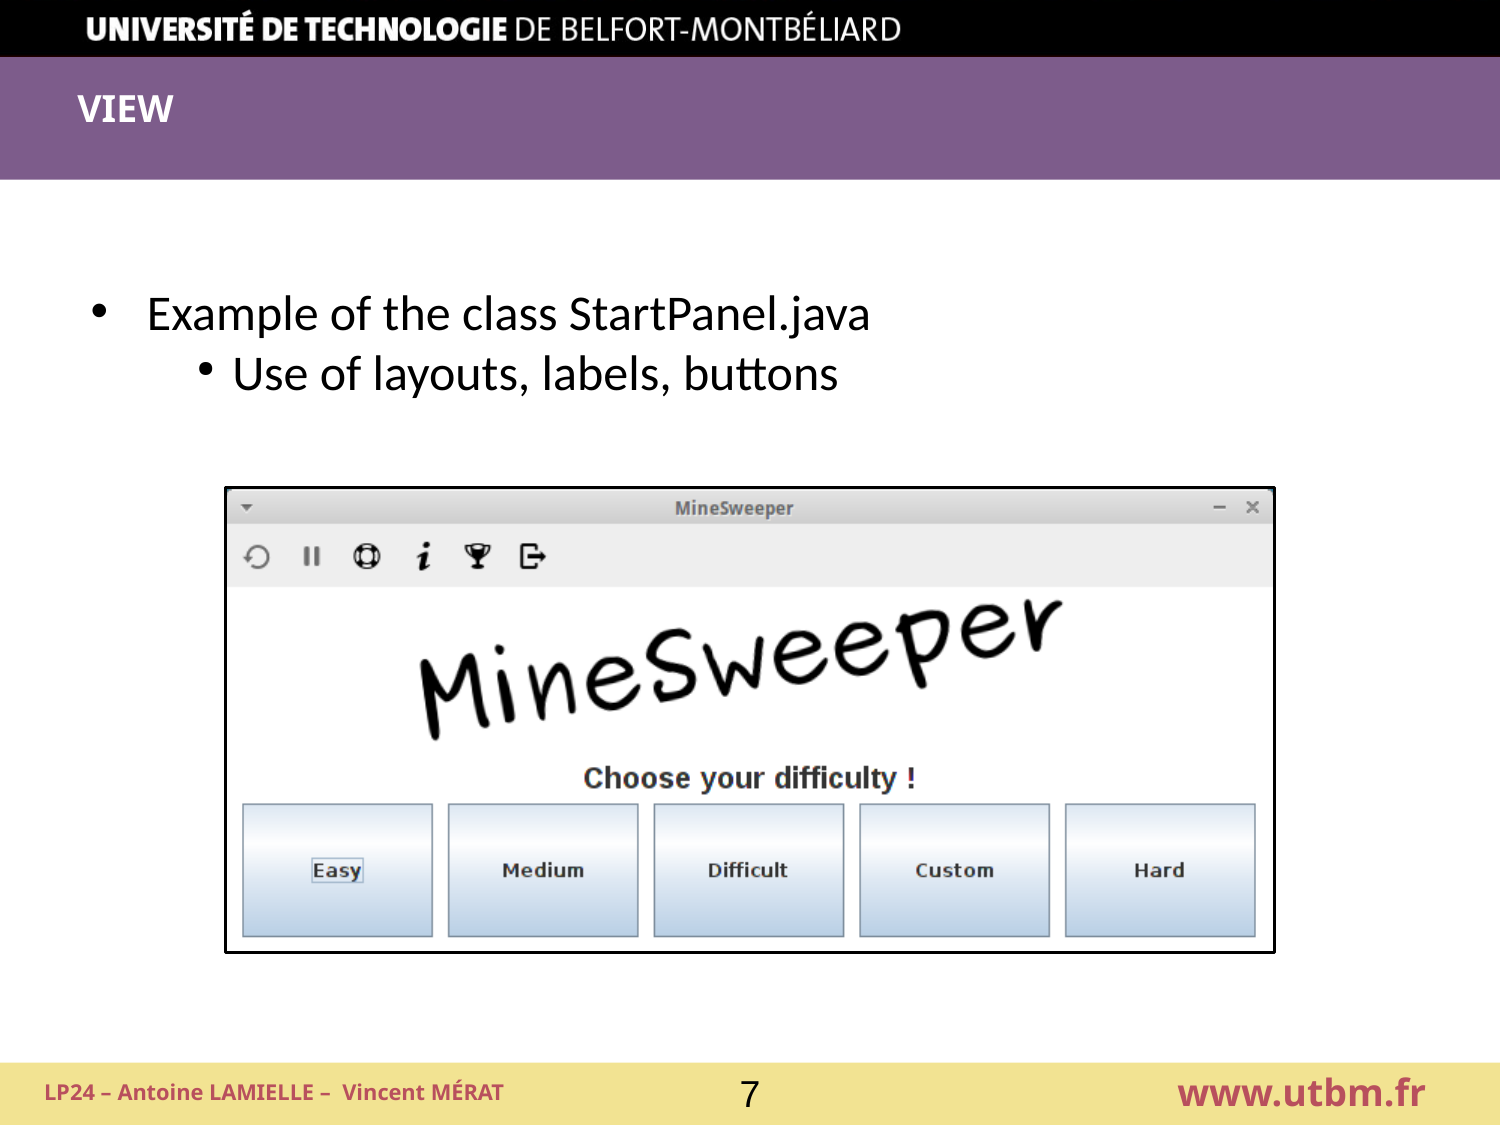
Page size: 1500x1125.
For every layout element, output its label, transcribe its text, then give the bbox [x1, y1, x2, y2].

picture [226, 488, 1274, 951]
text_box VIEW [62, 78, 1288, 138]
text_box [0, 57, 1500, 180]
text_box Example of the class StartPanel.java Use of layouts, labels, buttons [90, 280, 1439, 461]
picture [0, 0, 1500, 57]
text_box [0, 1062, 1500, 1123]
text_box LP24 – Antoine LAMIELLE – Vincent MÉRAT [29, 1078, 591, 1112]
